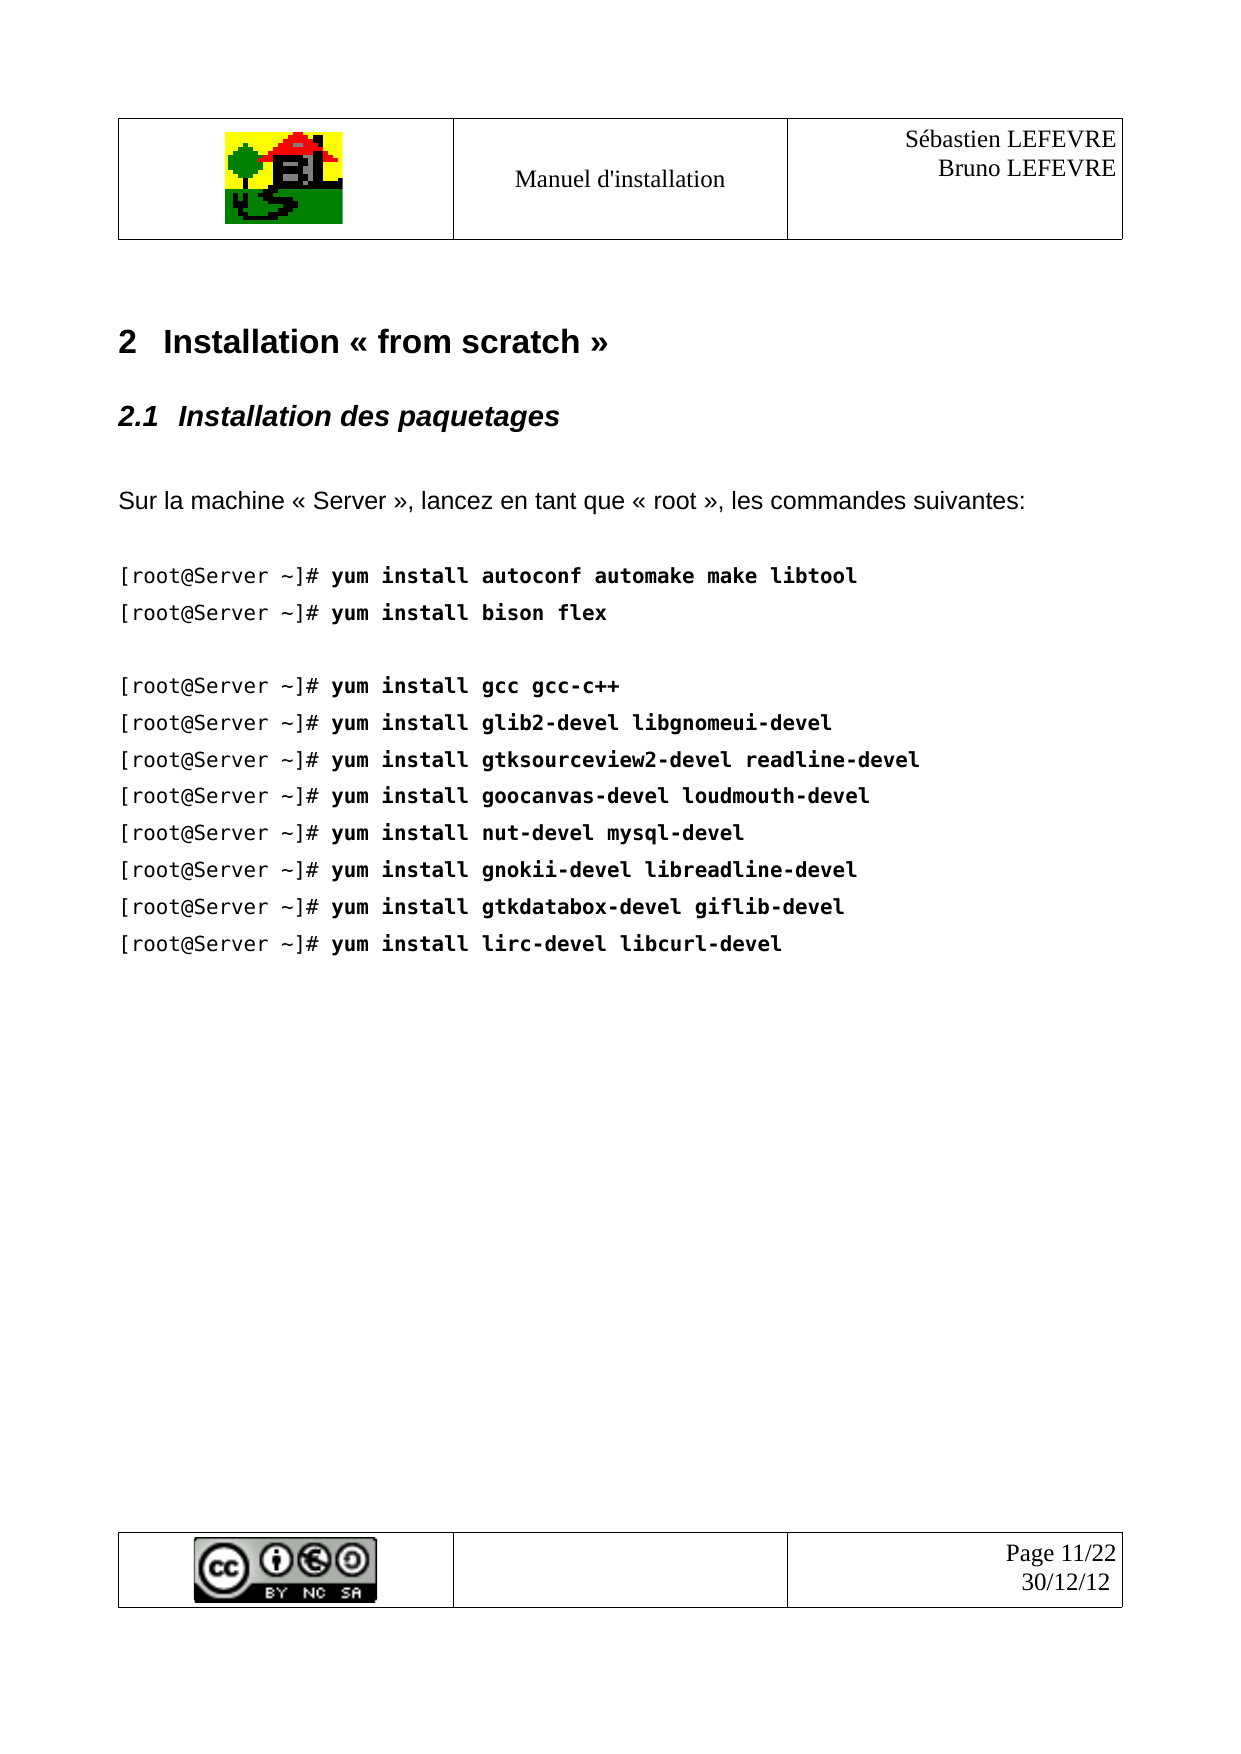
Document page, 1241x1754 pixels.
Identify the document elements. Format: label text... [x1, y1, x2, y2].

picture [225, 132, 343, 224]
text [root@Server ~]# yum install goocanvas-devel loudmouth-devel [118, 784, 1122, 809]
subtitle Installation des paquetages [118, 398, 1122, 432]
subtitle Installation « from scratch » [118, 322, 1122, 361]
text [root@Server ~]# yum install gcc gcc-c++ [118, 674, 1122, 698]
text [root@Server ~]# yum install gnokii-devel libreadline-devel [118, 858, 1122, 882]
text [root@Server ~]# yum install bison flex [118, 601, 1122, 625]
text [root@Server ~]# yum install gtksourceview2-devel readline-devel [118, 748, 1122, 772]
text [root@Server ~]# yum install autoconf automake make libtool [118, 564, 1122, 588]
text Sur la machine « Server », lancez en tant que « root », les commandes suivantes: [118, 486, 1122, 514]
text [root@Server ~]# yum install gtkdatabox-devel giflib-devel [118, 895, 1122, 919]
text [root@Server ~]# yum install lirc-devel libcurl-devel [118, 932, 1122, 956]
text [root@Server ~]# yum install nut-devel mysql-devel [118, 821, 1122, 846]
picture [193, 1537, 378, 1603]
text [root@Server ~]# yum install glib2-devel libgnomeui-devel [118, 711, 1122, 735]
